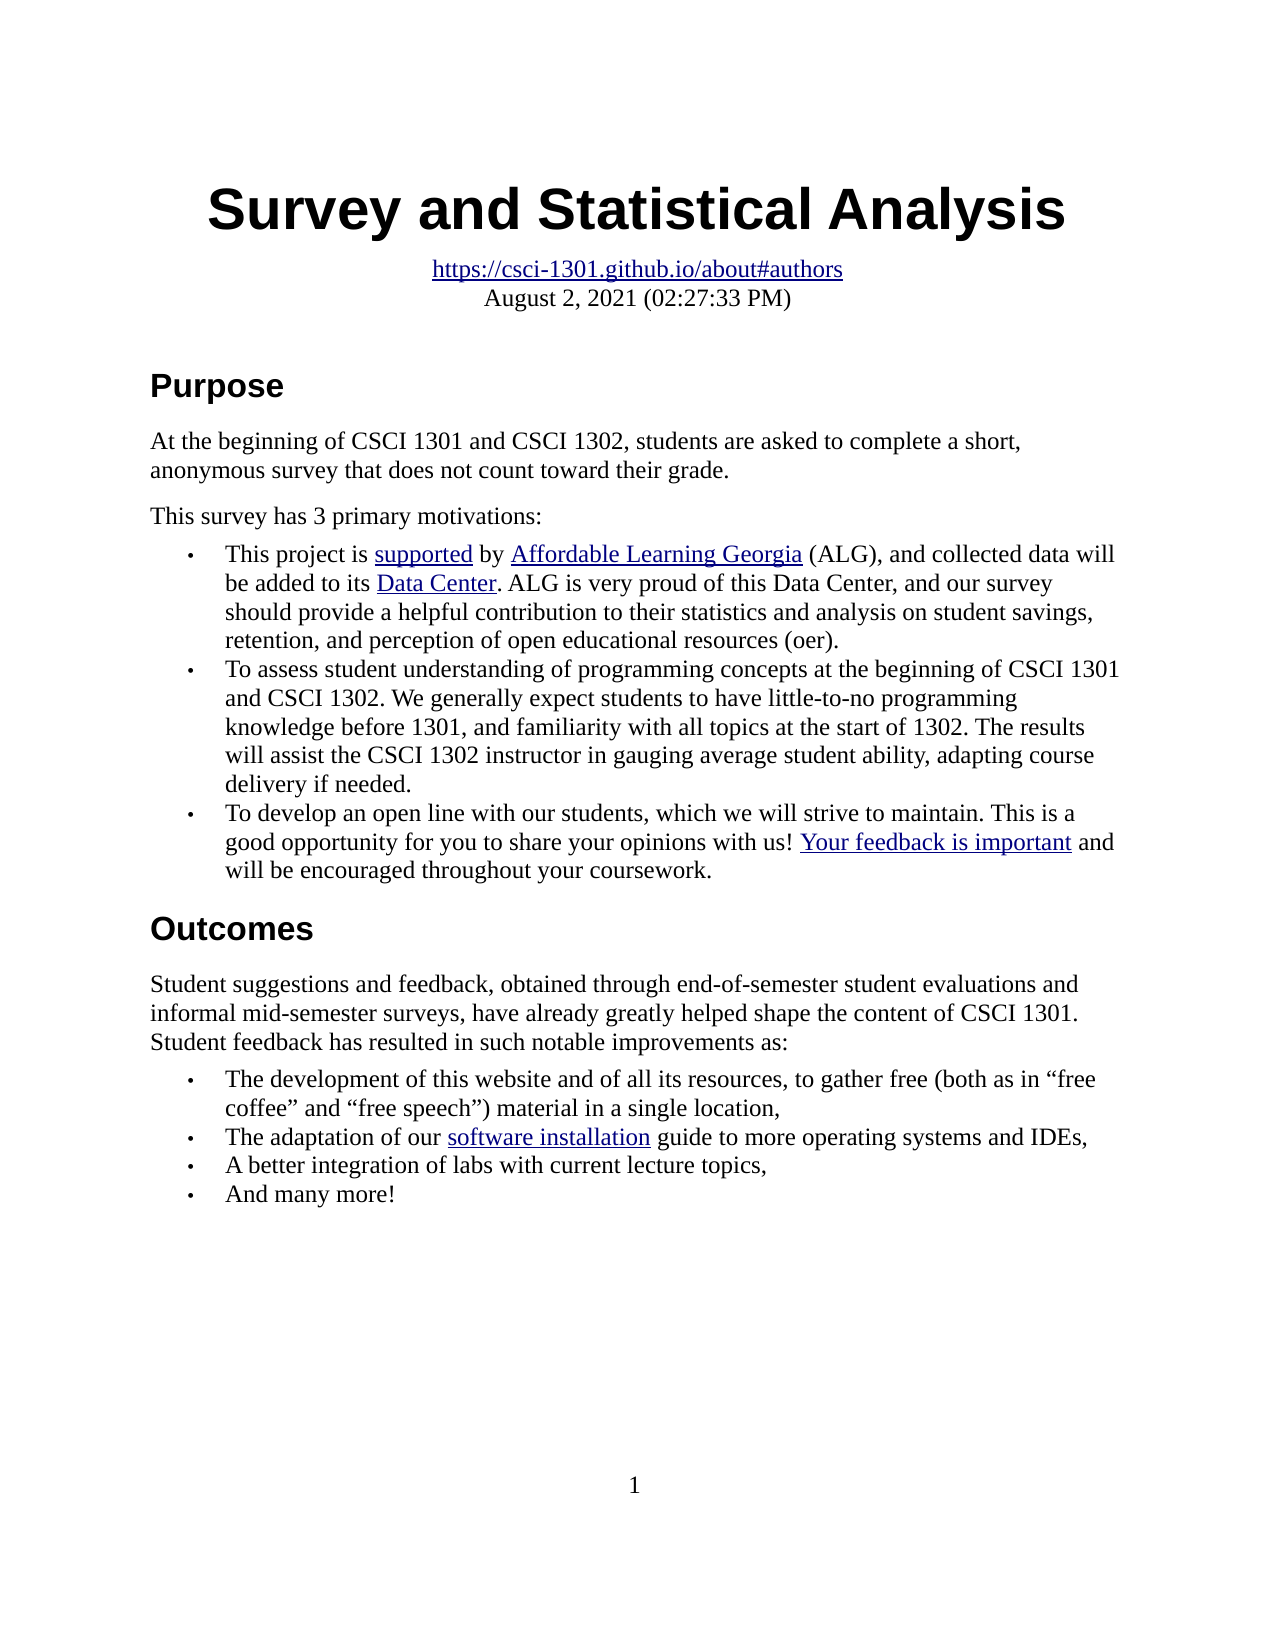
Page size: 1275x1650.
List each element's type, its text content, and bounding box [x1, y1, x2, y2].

text This survey has 3 primary motivations: [150, 501, 1125, 530]
list To develop an open line with our students, which we will strive to maintain. This is a good opportunity for you to share your opinions with us! Your feedback is important and will be encouraged throughout your coursework. [187, 798, 1125, 884]
list A better integration of labs with current lecture topics, [187, 1151, 1125, 1179]
text Student suggestions and feedback, obtained through end-of-semester student evaluations and informal mid-semester surveys, have already greatly helped shape the content of CSCI 1301. Student feedback has resulted in such notable improvements as: [150, 969, 1125, 1055]
list To assess student understanding of programming concepts at the beginning of CSCI 1301 and CSCI 1302. We generally expect students to have little-to-no programming knowledge before 1301, and familiarity with all topics at the start of 1302. The results will assist the CSCI 1302 instructor in gauging average student ability, adapting course delivery if needed. [187, 654, 1125, 798]
text https://csci-1301.github.io/about#authors [150, 254, 1125, 283]
list And many more! [187, 1179, 1125, 1208]
list The adaptation of our software installation guide to more operating systems and IDEs, [187, 1122, 1125, 1151]
subtitle Outcomes [150, 909, 1125, 948]
subtitle Purpose [150, 366, 1125, 404]
text At the beginning of CSCI 1301 and CSCI 1302, students are asked to complete a short, anonymous survey that does not count toward their grade. [150, 426, 1125, 483]
list The development of this website and of all its resources, to gather free (both as in “free coffee” and “free speech”) material in a single location, [187, 1064, 1125, 1122]
title Survey and Statistical Analysis [150, 175, 1125, 242]
list This project is supported by Affordable Learning Georgia (ALG), and collected data will be added to its Data Center. ALG is very proud of this Data Center, and our survey should provide a helpful contribution to their statistics and analysis on student savings, retention, and perception of open educational resources (oer). [187, 539, 1125, 654]
text August 2, 2021 (02:27:33 PM) [150, 283, 1125, 312]
